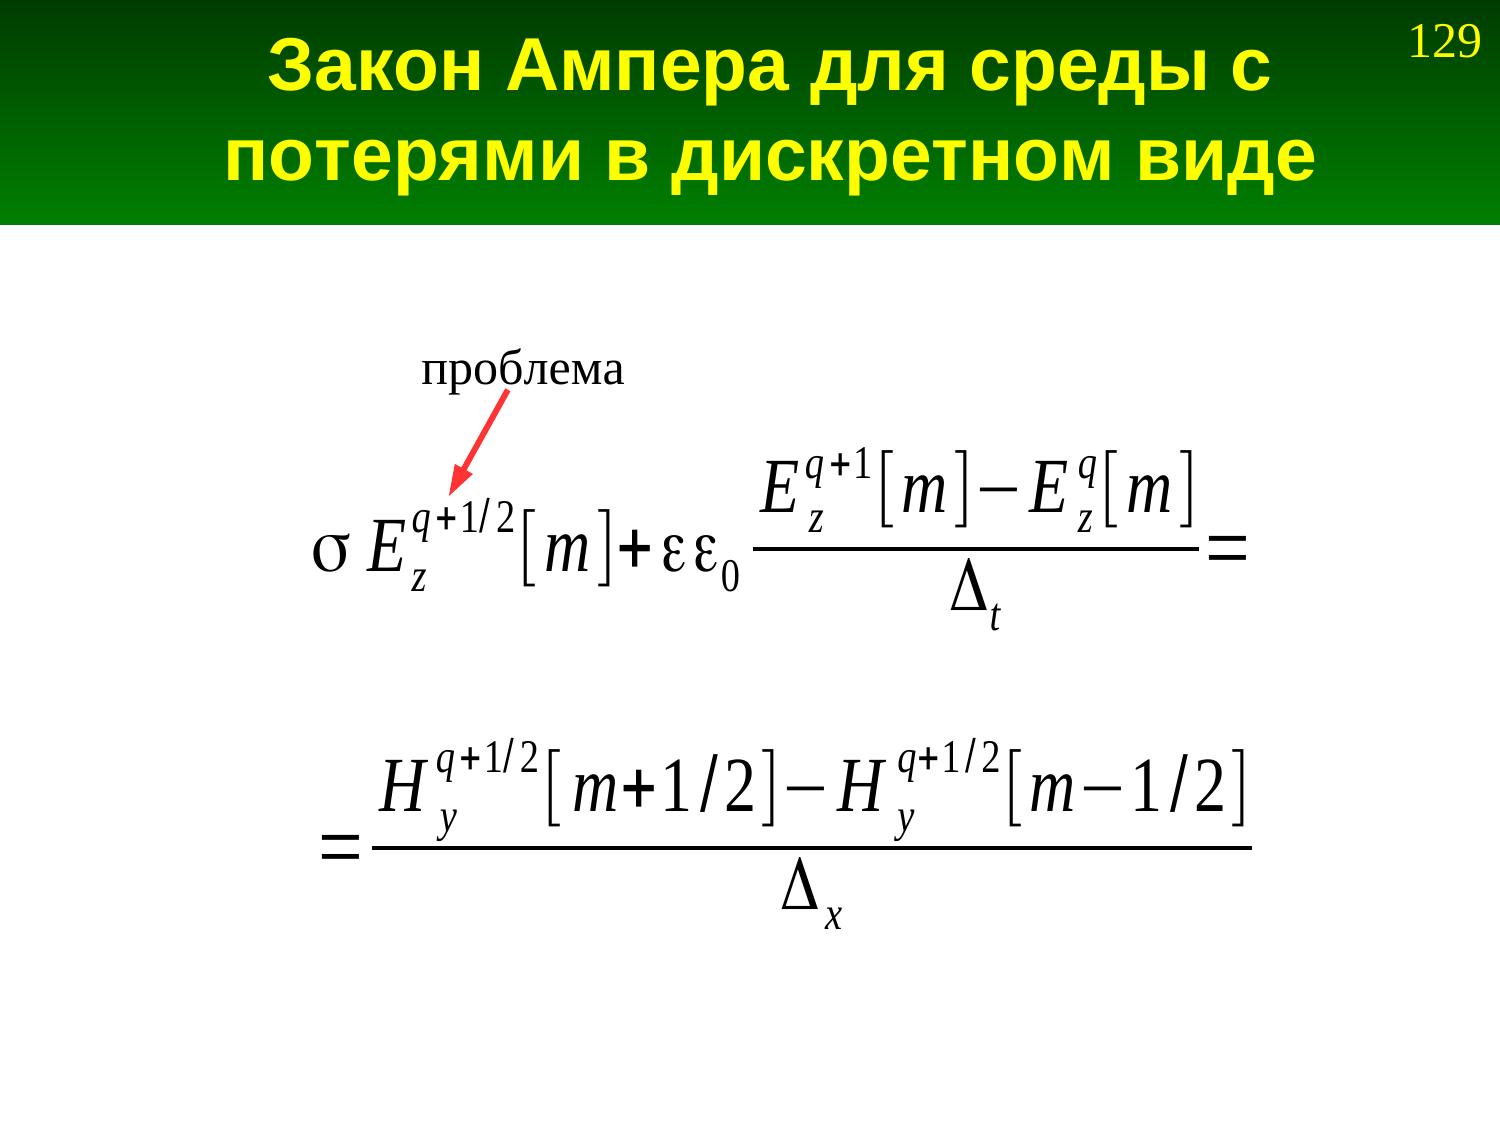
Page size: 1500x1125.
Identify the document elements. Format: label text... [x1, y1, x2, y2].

text_box проблема [406, 326, 640, 402]
chart [295, 434, 1272, 937]
title Закон Ампера для среды с потерями в дискретном виде [100, 7, 1441, 204]
